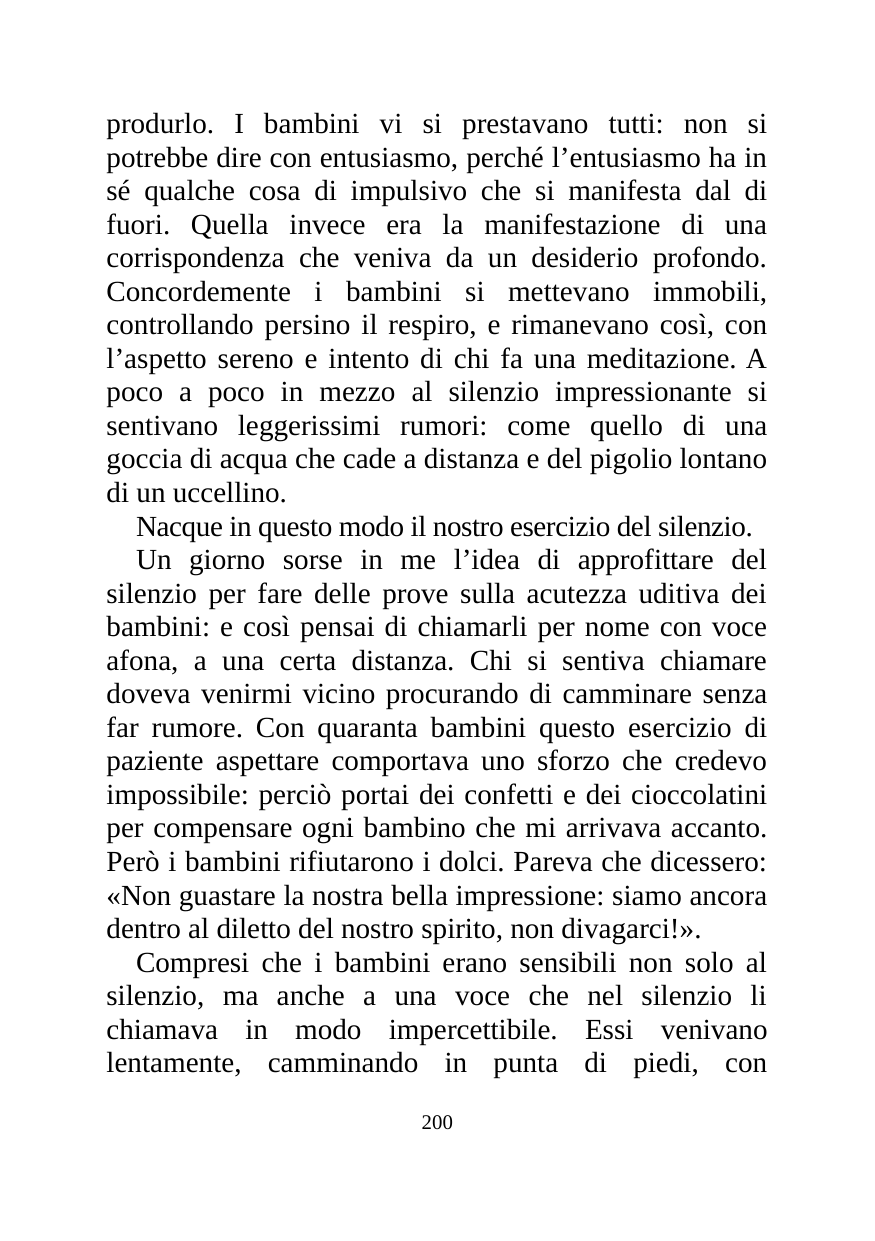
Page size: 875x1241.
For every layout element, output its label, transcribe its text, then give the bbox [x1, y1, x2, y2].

text produrlo. I bambini vi si prestavano tutti: non si potrebbe dire con entusiasmo, perché l’entusiasmo ha in sé qualche cosa di impulsivo che si manifesta dal di fuori. Quella invece era la manifestazione di una corrispondenza che veniva da un desiderio profondo. Concordemente i bambini si mettevano immobili, controllando persino il respiro, e rimanevano così, con l’aspetto sereno e intento di chi fa una meditazione. A poco a poco in mezzo al silenzio impressionante si sentivano leggerissimi rumori: come quello di una goccia di acqua che cade a distanza e del pigolio lontano di un uccellino. [106, 106, 768, 509]
text Nacque in questo modo il nostro esercizio del silenzio. [106, 509, 768, 542]
text Compresi che i bambini erano sensibili non solo al silenzio, ma anche a una voce che nel silenzio li chiamava in modo impercettibile. Essi venivano lentamente, camminando in punta di piedi, con [106, 945, 768, 1079]
text Un giorno sorse in me l’idea di approfittare del silenzio per fare delle prove sulla acutezza uditiva dei bambini: e così pensai di chiamarli per nome con voce afona, a una certa distanza. Chi si sentiva chiamare doveva venirmi vicino procurando di camminare senza far rumore. Con quaranta bambini questo esercizio di paziente aspettare comportava uno sforzo che credevo impossibile: perciò portai dei confetti e dei cioccolatini per compensare ogni bambino che mi arrivava accanto. Però i bambini rifiutarono i dolci. Pareva che dicessero: «Non guastare la nostra bella impressione: siamo ancora dentro al diletto del nostro spirito, non divagarci!». [106, 542, 768, 945]
